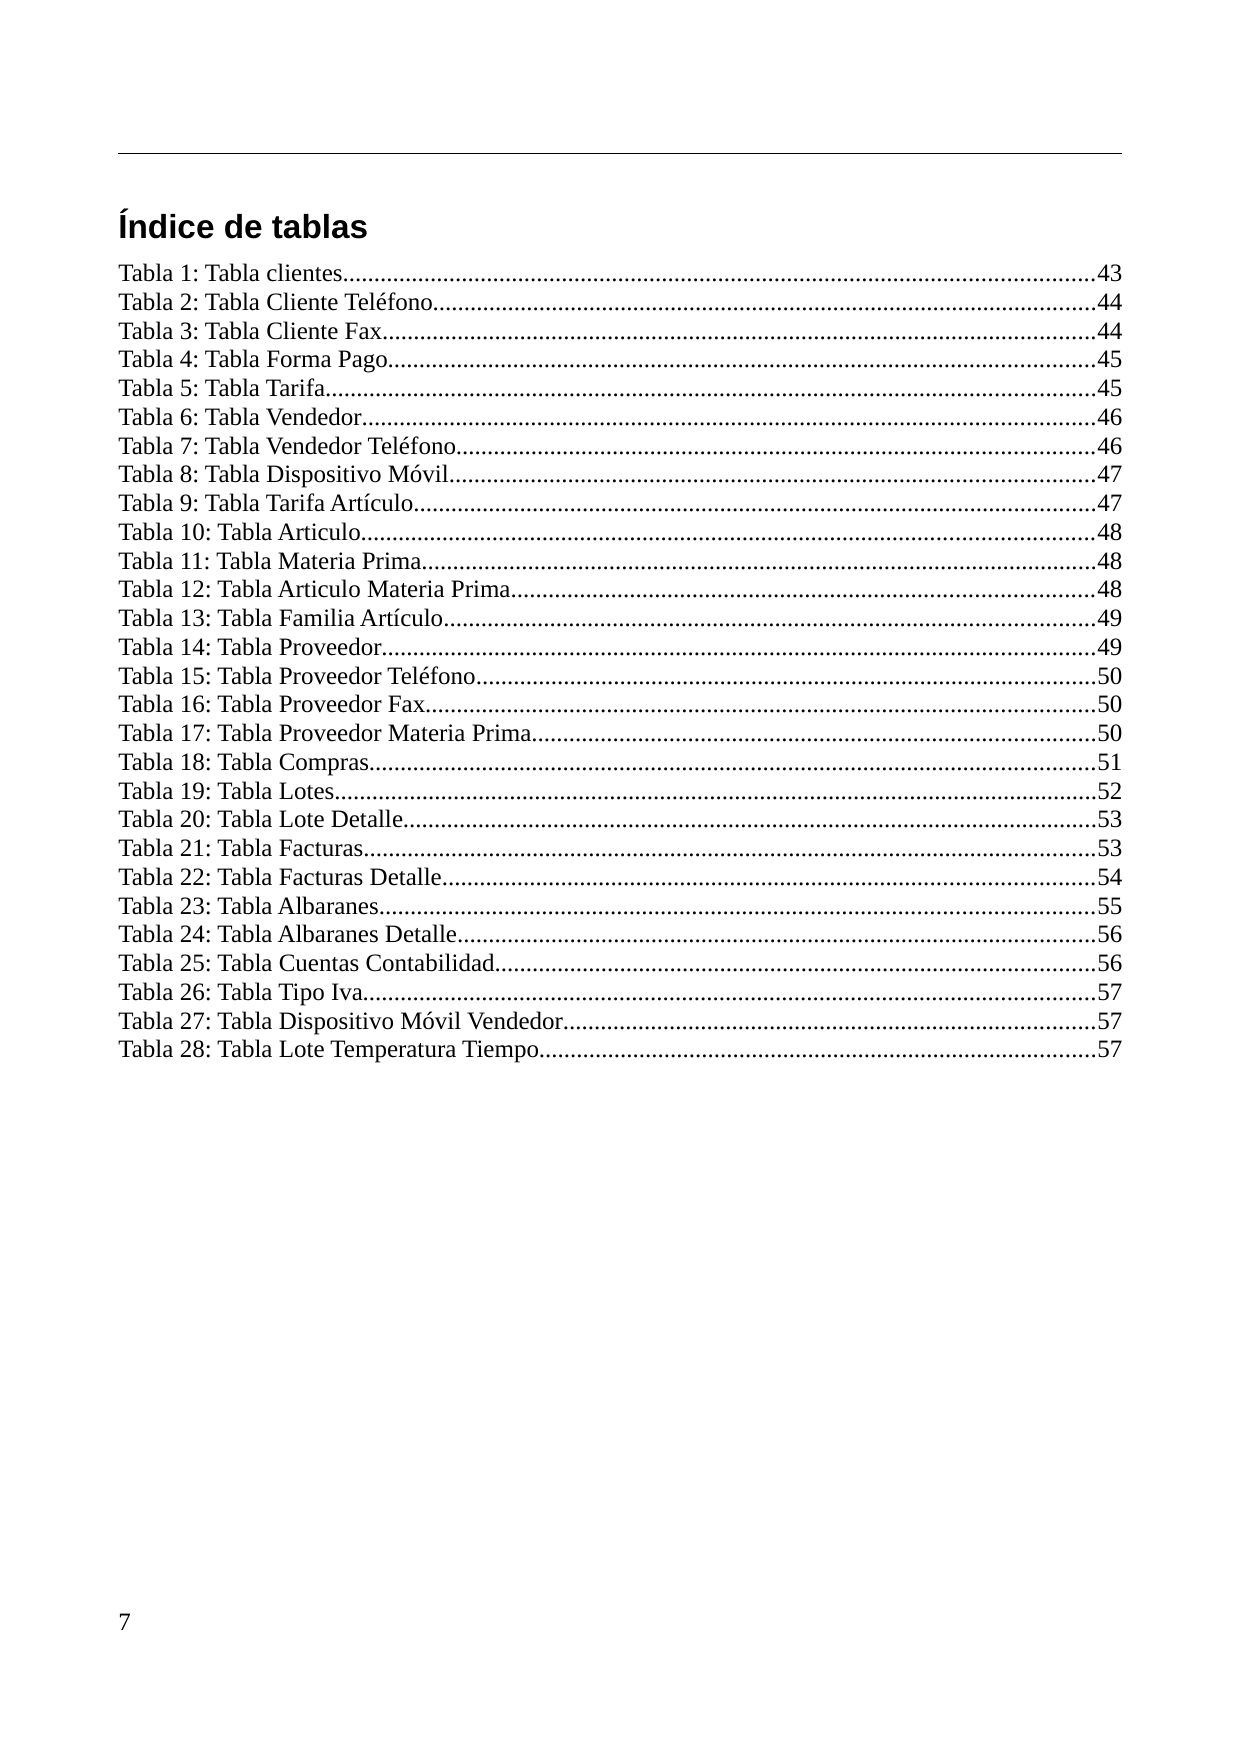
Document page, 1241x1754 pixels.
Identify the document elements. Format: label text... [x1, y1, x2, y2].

text Tabla 16: Tabla Proveedor Fax 50 [118, 689, 1122, 718]
text Tabla 7: Tabla Vendedor Teléfono 46 [118, 431, 1122, 459]
text Tabla 4: Tabla Forma Pago 45 [118, 344, 1122, 373]
text Tabla 27: Tabla Dispositivo Móvil Vendedor 57 [118, 1006, 1122, 1034]
text Tabla 1: Tabla clientes 43 [118, 258, 1122, 287]
text Tabla 6: Tabla Vendedor 46 [118, 402, 1122, 431]
text Tabla 28: Tabla Lote Temperatura Tiempo 57 [118, 1034, 1122, 1063]
text Tabla 12: Tabla Articulo Materia Prima 48 [118, 574, 1122, 603]
text Tabla 22: Tabla Facturas Detalle 54 [118, 862, 1122, 891]
text Tabla 10: Tabla Articulo 48 [118, 517, 1122, 546]
text Tabla 11: Tabla Materia Prima 48 [118, 546, 1122, 574]
text Tabla 13: Tabla Familia Artículo 49 [118, 603, 1122, 632]
text Tabla 15: Tabla Proveedor Teléfono 50 [118, 661, 1122, 689]
text Tabla 9: Tabla Tarifa Artículo 47 [118, 488, 1122, 517]
text Tabla 19: Tabla Lotes 52 [118, 776, 1122, 804]
subtitle Índice de tablas [118, 207, 1122, 246]
text Tabla 17: Tabla Proveedor Materia Prima 50 [118, 718, 1122, 747]
text Tabla 26: Tabla Tipo Iva 57 [118, 977, 1122, 1006]
text Tabla 23: Tabla Albaranes 55 [118, 891, 1122, 919]
text Tabla 3: Tabla Cliente Fax 44 [118, 316, 1122, 344]
text Tabla 21: Tabla Facturas 53 [118, 833, 1122, 862]
text Tabla 20: Tabla Lote Detalle 53 [118, 804, 1122, 833]
text Tabla 5: Tabla Tarifa 45 [118, 373, 1122, 402]
text Tabla 14: Tabla Proveedor 49 [118, 632, 1122, 661]
text Tabla 8: Tabla Dispositivo Móvil 47 [118, 459, 1122, 488]
text Tabla 18: Tabla Compras 51 [118, 747, 1122, 776]
text Tabla 25: Tabla Cuentas Contabilidad 56 [118, 948, 1122, 977]
text Tabla 24: Tabla Albaranes Detalle 56 [118, 919, 1122, 948]
text Tabla 2: Tabla Cliente Teléfono 44 [118, 287, 1122, 316]
